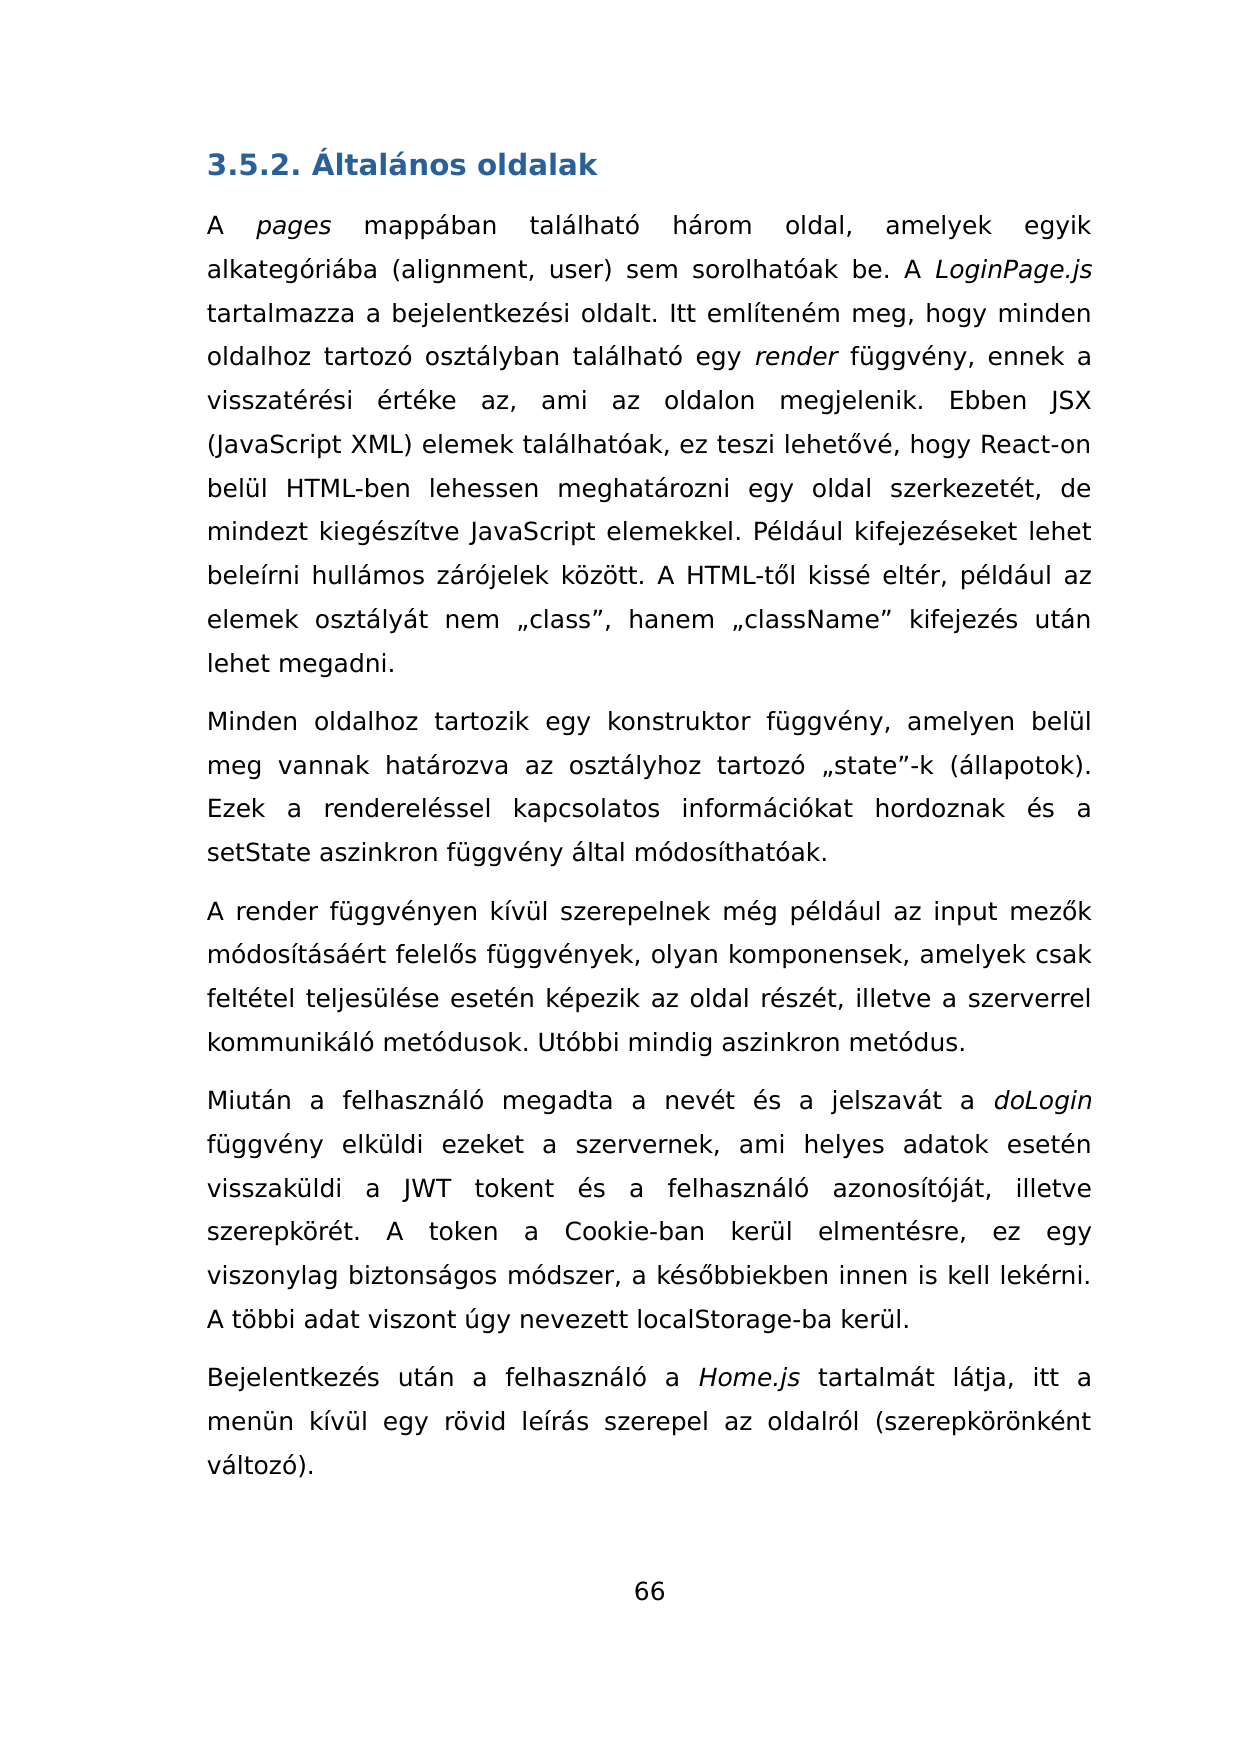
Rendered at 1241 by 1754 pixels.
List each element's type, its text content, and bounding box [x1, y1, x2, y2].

text Bejelentkezés után a felhasználó a Home.js tartalmát látja, itt a menün kívül egy rövid leírás szerepel az oldalról (szerepkörönként változó). [207, 1363, 1093, 1480]
text A render függvényen kívül szerepelnek még például az input mezők módosításáért felelős függvények, olyan komponensek, amelyek csak feltétel teljesülése esetén képezik az oldal részét, illetve a szerverrel kommunikáló metódusok. Utóbbi mindig aszinkron metódus. [207, 897, 1093, 1057]
text A pages mappában található három oldal, amelyek egyik alkategóriába (alignment, user) sem sorolhatóak be. A LoginPage.js tartalmazza a bejelentkezési oldalt. Itt említeném meg, hogy minden oldalhoz tartozó osztályban található egy render függvény, ennek a visszatérési értéke az, ami az oldalon megjelenik. Ebben JSX (JavaScript XML) elemek találhatóak, ez teszi lehetővé, hogy React-on belül HTML-ben lehessen meghatározni egy oldal szerkezetét, de mindezt kiegészítve JavaScript elemekkel. Például kifejezéseket lehet beleírni hullámos zárójelek között. A HTML-től kissé eltér, például az elemek osztályát nem „class”, hanem „className” kifejezés után lehet megadni. [207, 211, 1093, 678]
text Minden oldalhoz tartozik egy konstruktor függvény, amelyen belül meg vannak határozva az osztályhoz tartozó „state”-k (állapotok). Ezek a rendereléssel kapcsolatos információkat hordoznak és a setState aszinkron függvény által módosíthatóak. [207, 707, 1093, 868]
subtitle Általános oldalak [207, 148, 1093, 182]
text Miután a felhasználó megadta a nevét és a jelszavát a doLogin függvény elküldi ezeket a szervernek, ami helyes adatok esetén visszaküldi a JWT tokent és a felhasználó azonosítóját, illetve szerepkörét. A token a Cookie-ban kerül elmentésre, ez egy viszonylag biztonságos módszer, a későbbiekben innen is kell lekérni. A többi adat viszont úgy nevezett localStorage-ba kerül. [207, 1086, 1093, 1334]
